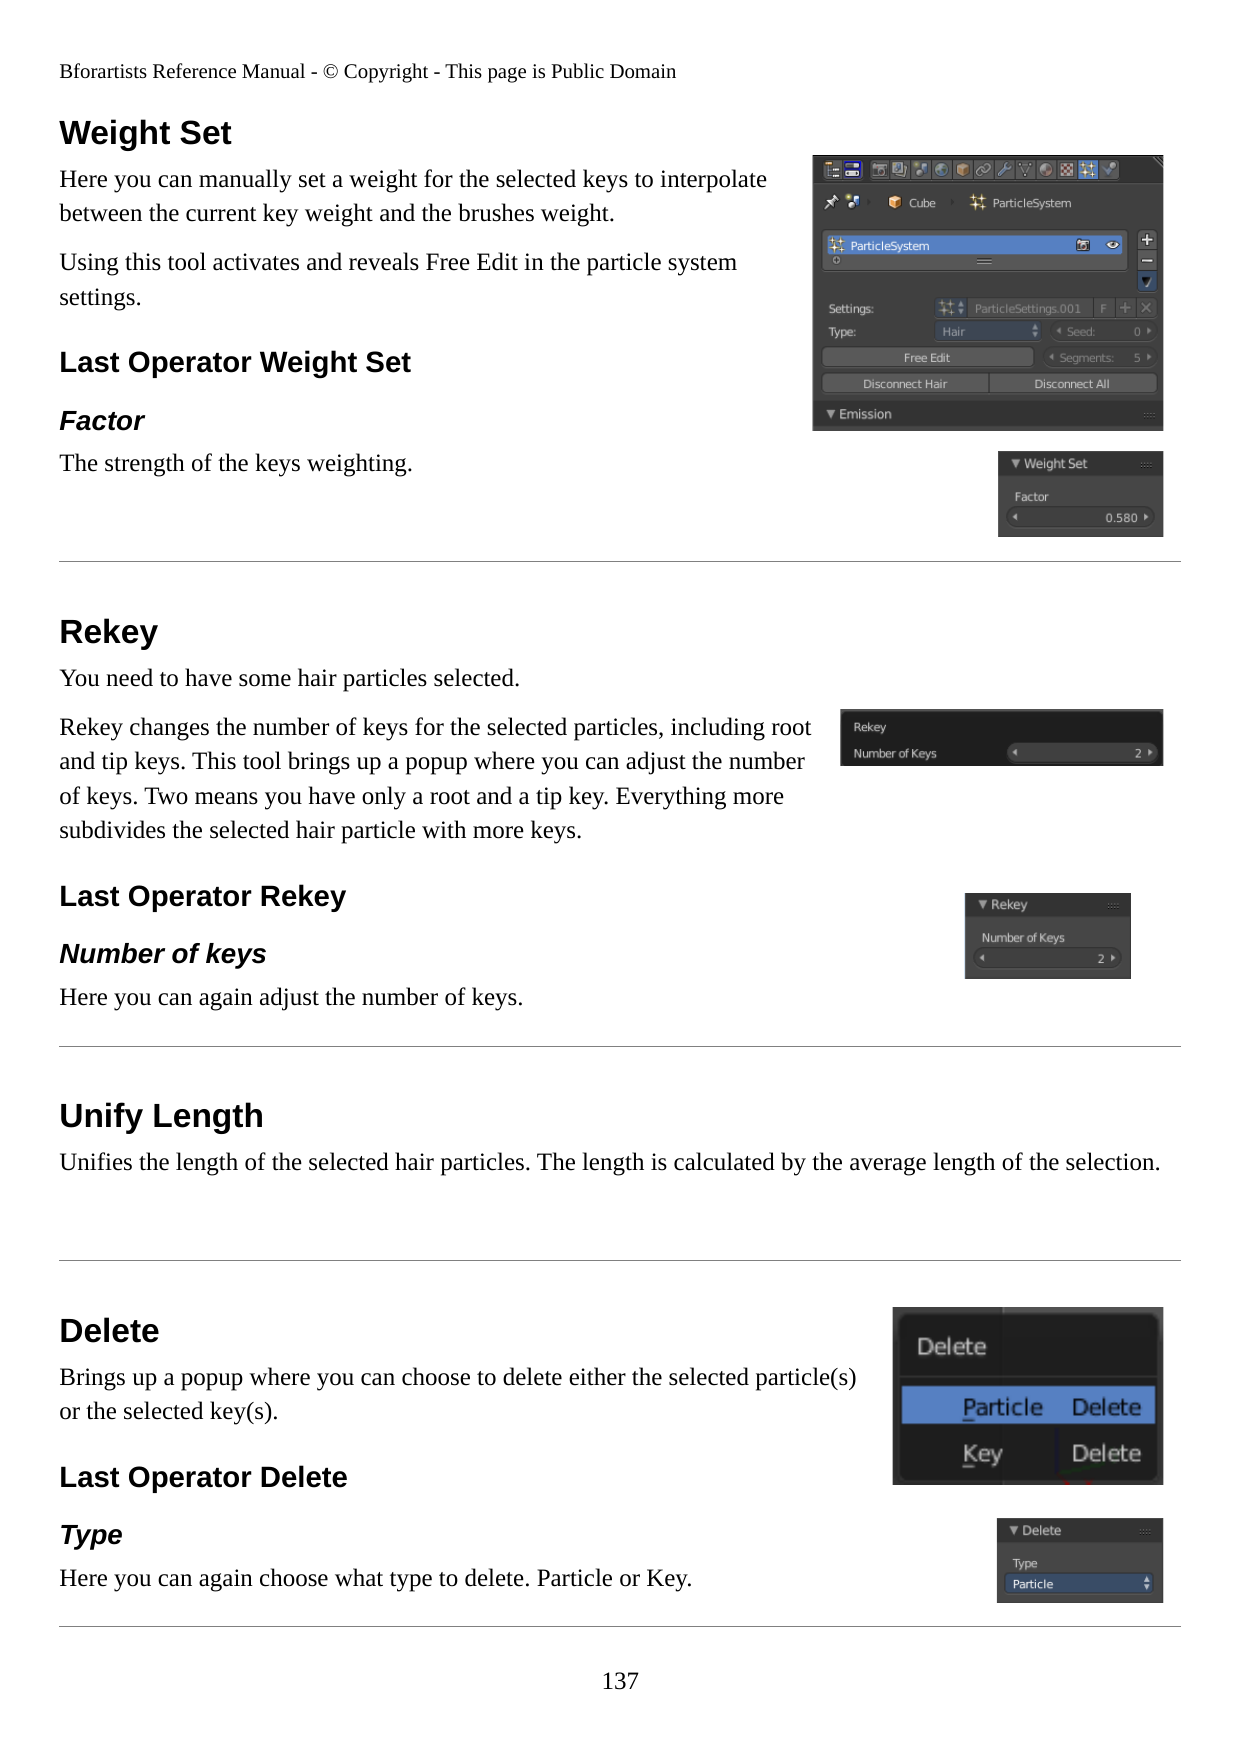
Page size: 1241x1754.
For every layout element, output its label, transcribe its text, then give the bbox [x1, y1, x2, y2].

text Here you can again adjust the number of keys. [59, 982, 1181, 1011]
subtitle Last Operator Delete [59, 1460, 1181, 1493]
subtitle Unify Length [59, 1096, 1181, 1135]
picture [996, 1518, 1164, 1603]
subtitle [1131, 938, 1181, 969]
text Here you can again choose what type to delete. Particle or Key. [59, 1563, 996, 1592]
subtitle Factor [59, 404, 1181, 436]
subtitle Last Operator Weight Set [59, 345, 812, 379]
text Here you can manually set a weight for the selected keys to interpolate between the current key weight and the brushes weight. [59, 164, 812, 227]
subtitle [1164, 345, 1181, 379]
text You need to have some hair particles selected. [59, 663, 1181, 692]
picture [998, 451, 1164, 537]
text Brings up a popup where you can choose to delete either the selected particle(s) or the selected key(s). [59, 1362, 892, 1425]
subtitle [1164, 1518, 1181, 1550]
text Rekey changes the number of keys for the selected particles, including root and tip keys. This tool brings up a popup where you can adjust the number of keys. Two means you have only a root and a tip key. Everything more subdivides the selected hair particle with more keys. [59, 712, 1181, 844]
subtitle Number of keys [59, 938, 964, 969]
subtitle Weight Set [59, 113, 1181, 151]
subtitle Rekey [59, 612, 1181, 650]
subtitle Type [59, 1518, 996, 1550]
subtitle [1164, 1310, 1181, 1349]
picture [964, 893, 1131, 979]
text The strength of the keys weighting. [59, 448, 1181, 477]
subtitle Delete [59, 1310, 892, 1349]
picture [812, 155, 1164, 431]
picture [840, 709, 1164, 766]
picture [892, 1307, 1164, 1485]
text Unifies the length of the selected hair particles. The length is calculated by the average length of the selection. [59, 1147, 1181, 1176]
subtitle Last Operator Rekey [59, 879, 1181, 913]
text Using this tool activates and reveals Free Edit in the particle system settings. [59, 247, 812, 311]
